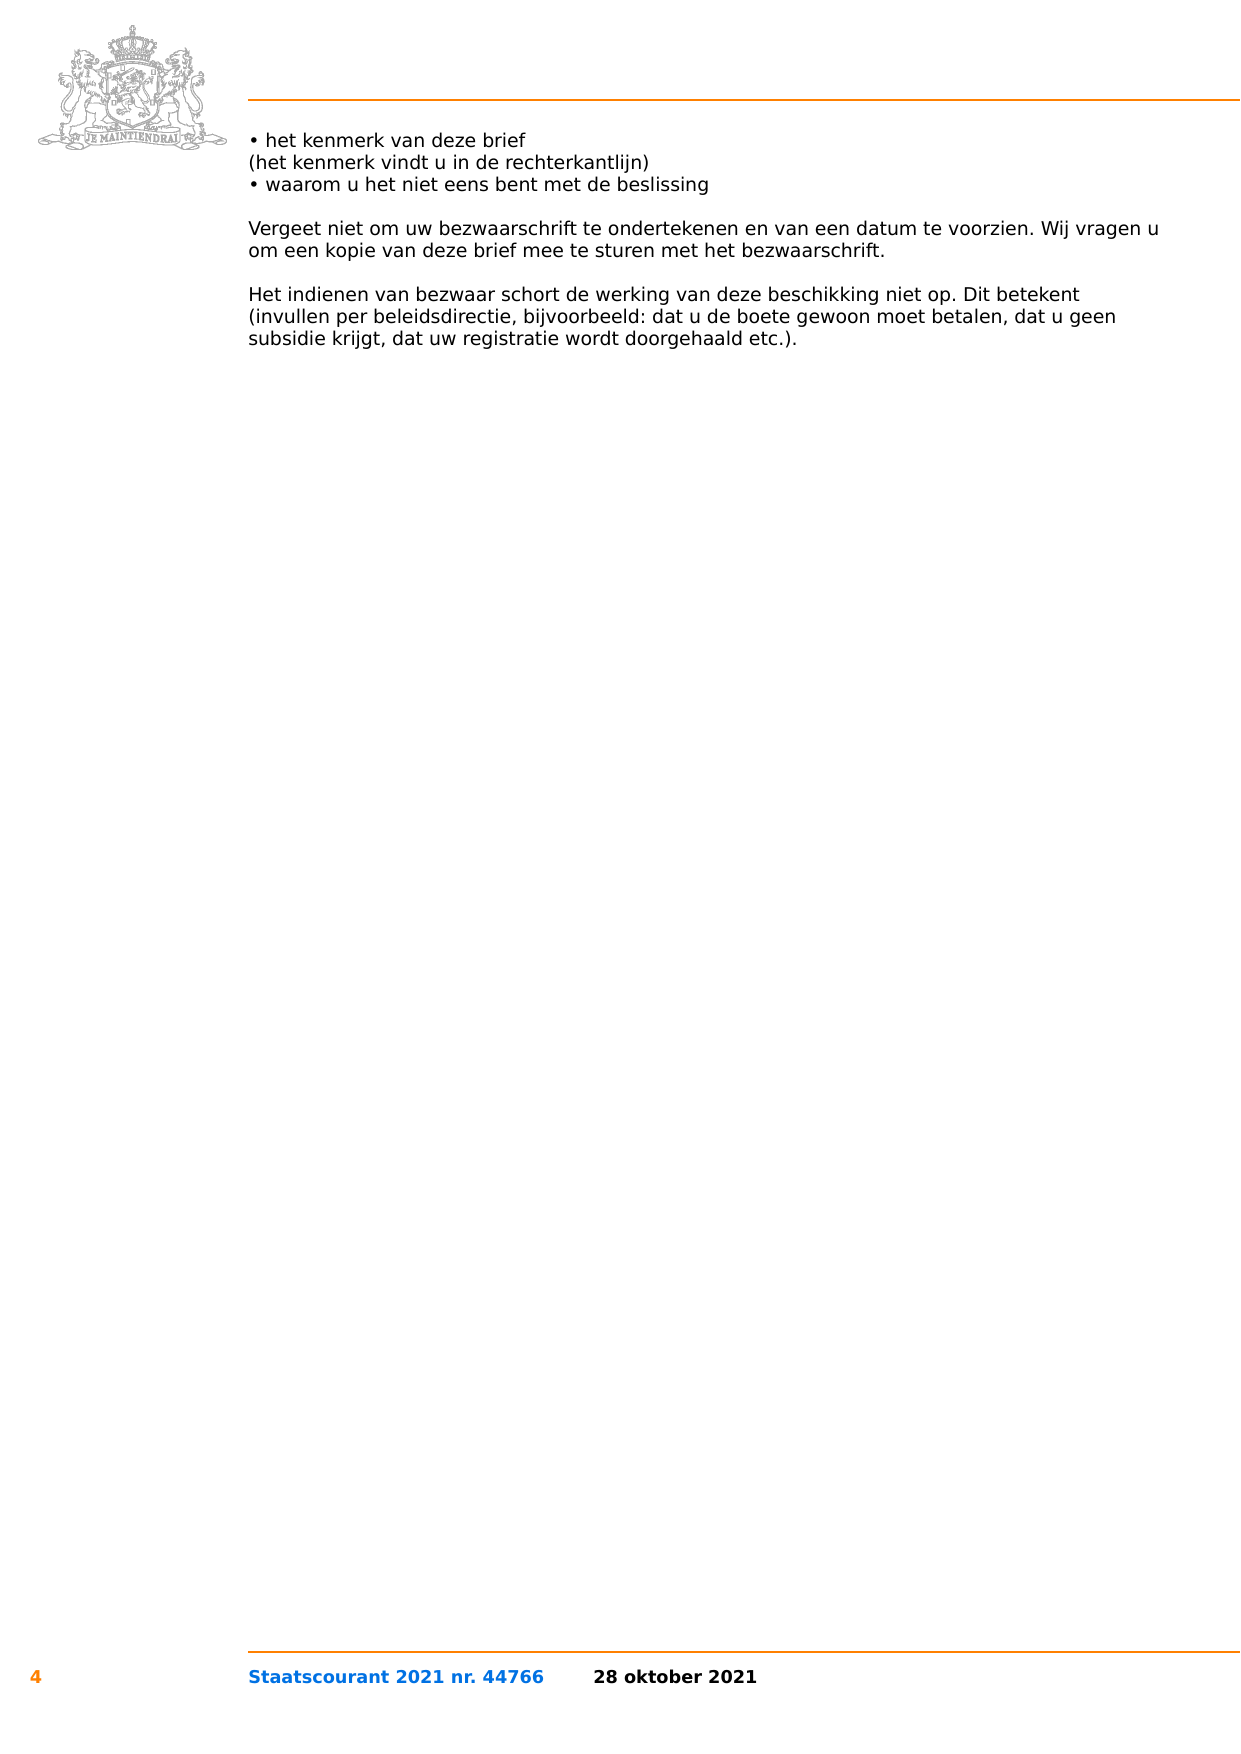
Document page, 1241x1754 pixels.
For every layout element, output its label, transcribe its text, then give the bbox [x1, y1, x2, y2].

text • het kenmerk van deze brief [248, 130, 1163, 152]
text (het kenmerk vindt u in de rechterkantlijn) [248, 152, 1163, 174]
text • waarom u het niet eens bent met de beslissing [248, 174, 1163, 196]
text Vergeet niet om uw bezwaarschrift te ondertekenen en van een datum te voorzien. Wij vragen u om een kopie van deze brief mee te sturen met het bezwaarschrift. [248, 218, 1163, 262]
picture [38, 25, 227, 150]
text Het indienen van bezwaar schort de werking van deze beschikking niet op. Dit betekent (invullen per beleidsdirectie, bijvoorbeeld: dat u de boete gewoon moet betalen, dat u geen subsidie krijgt, dat uw registratie wordt doorgehaald etc.). [248, 283, 1163, 349]
